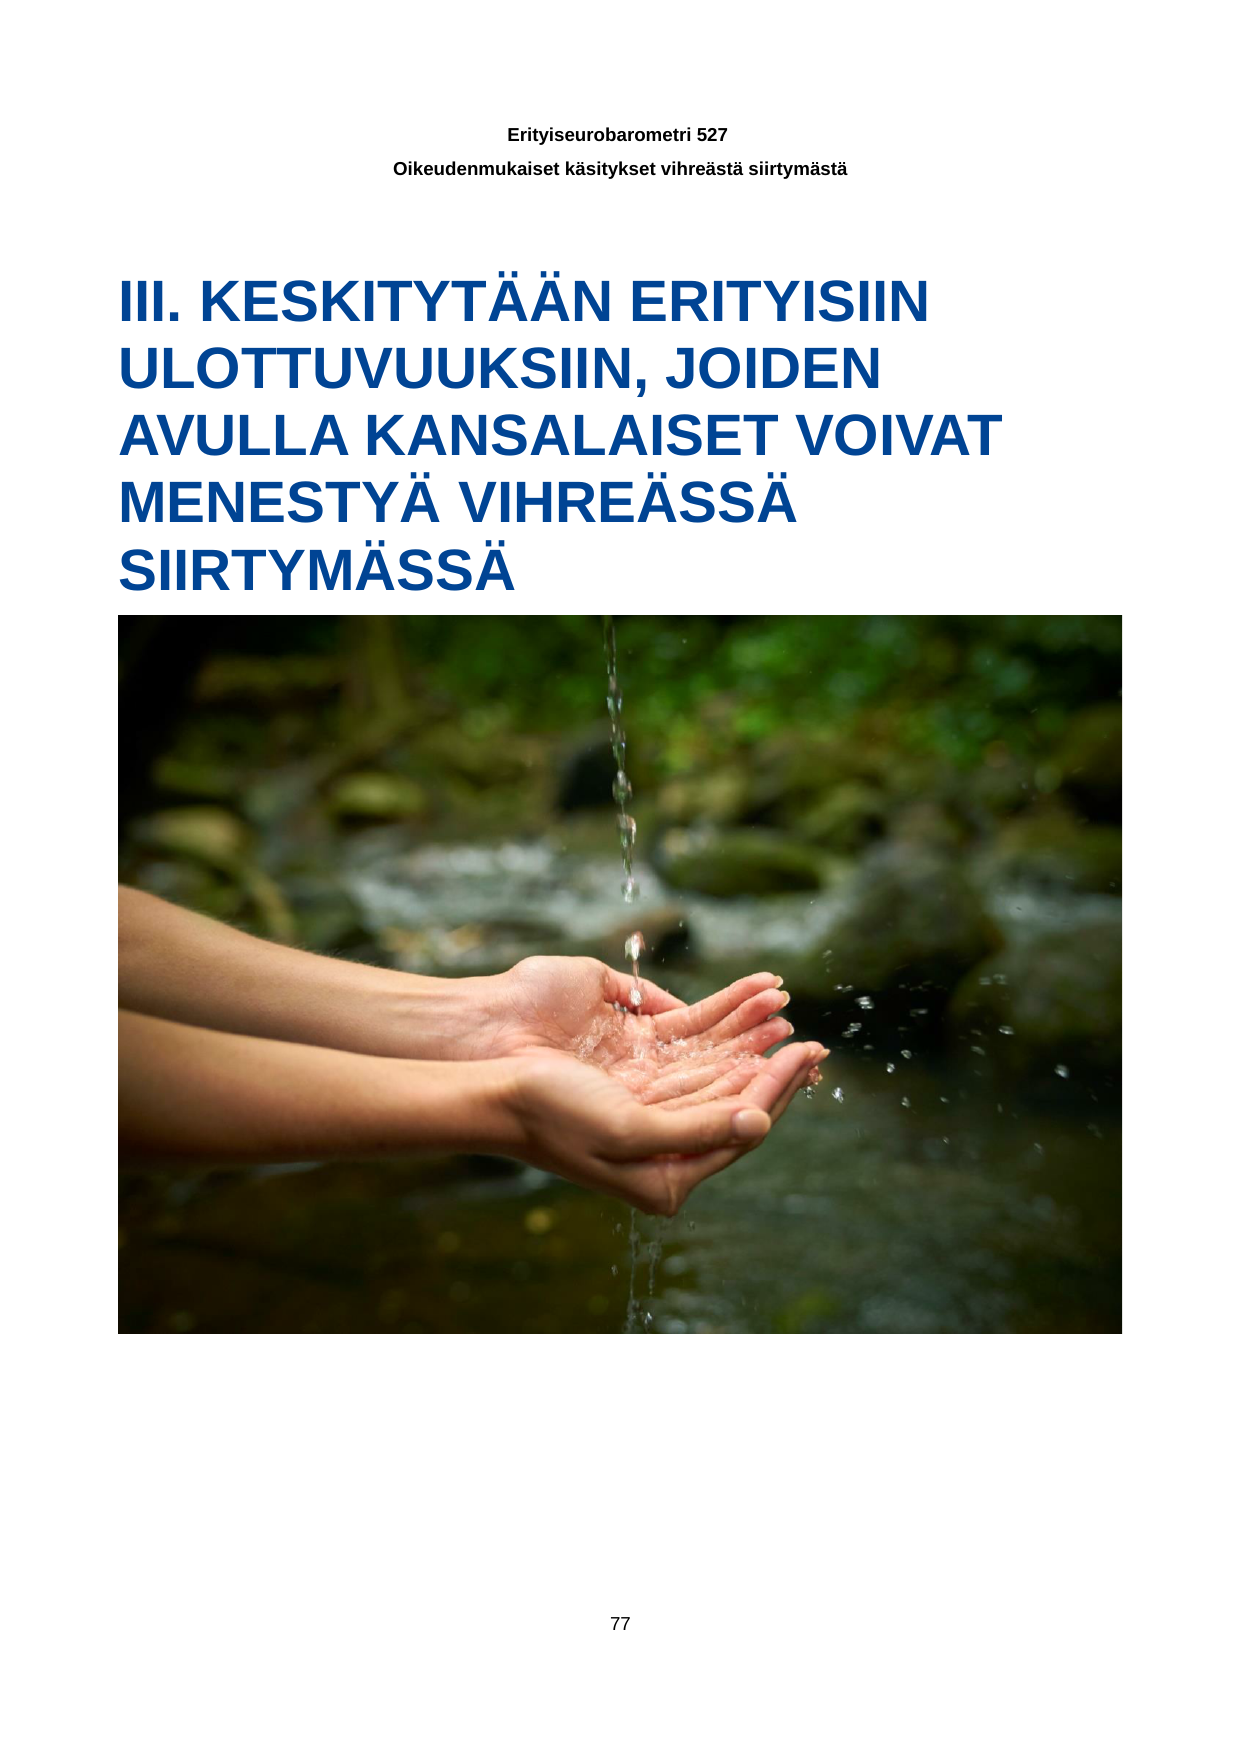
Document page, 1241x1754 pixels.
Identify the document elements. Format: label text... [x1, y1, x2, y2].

picture [118, 615, 1123, 1334]
subtitle III. KESKITYTÄÄN ERITYISIIN ULOTTUVUUKSIIN, JOIDEN AVULLA KANSALAISET VOIVAT MENESTYÄ VIHREÄSSÄ SIIRTYMÄSSÄ [118, 267, 1122, 602]
